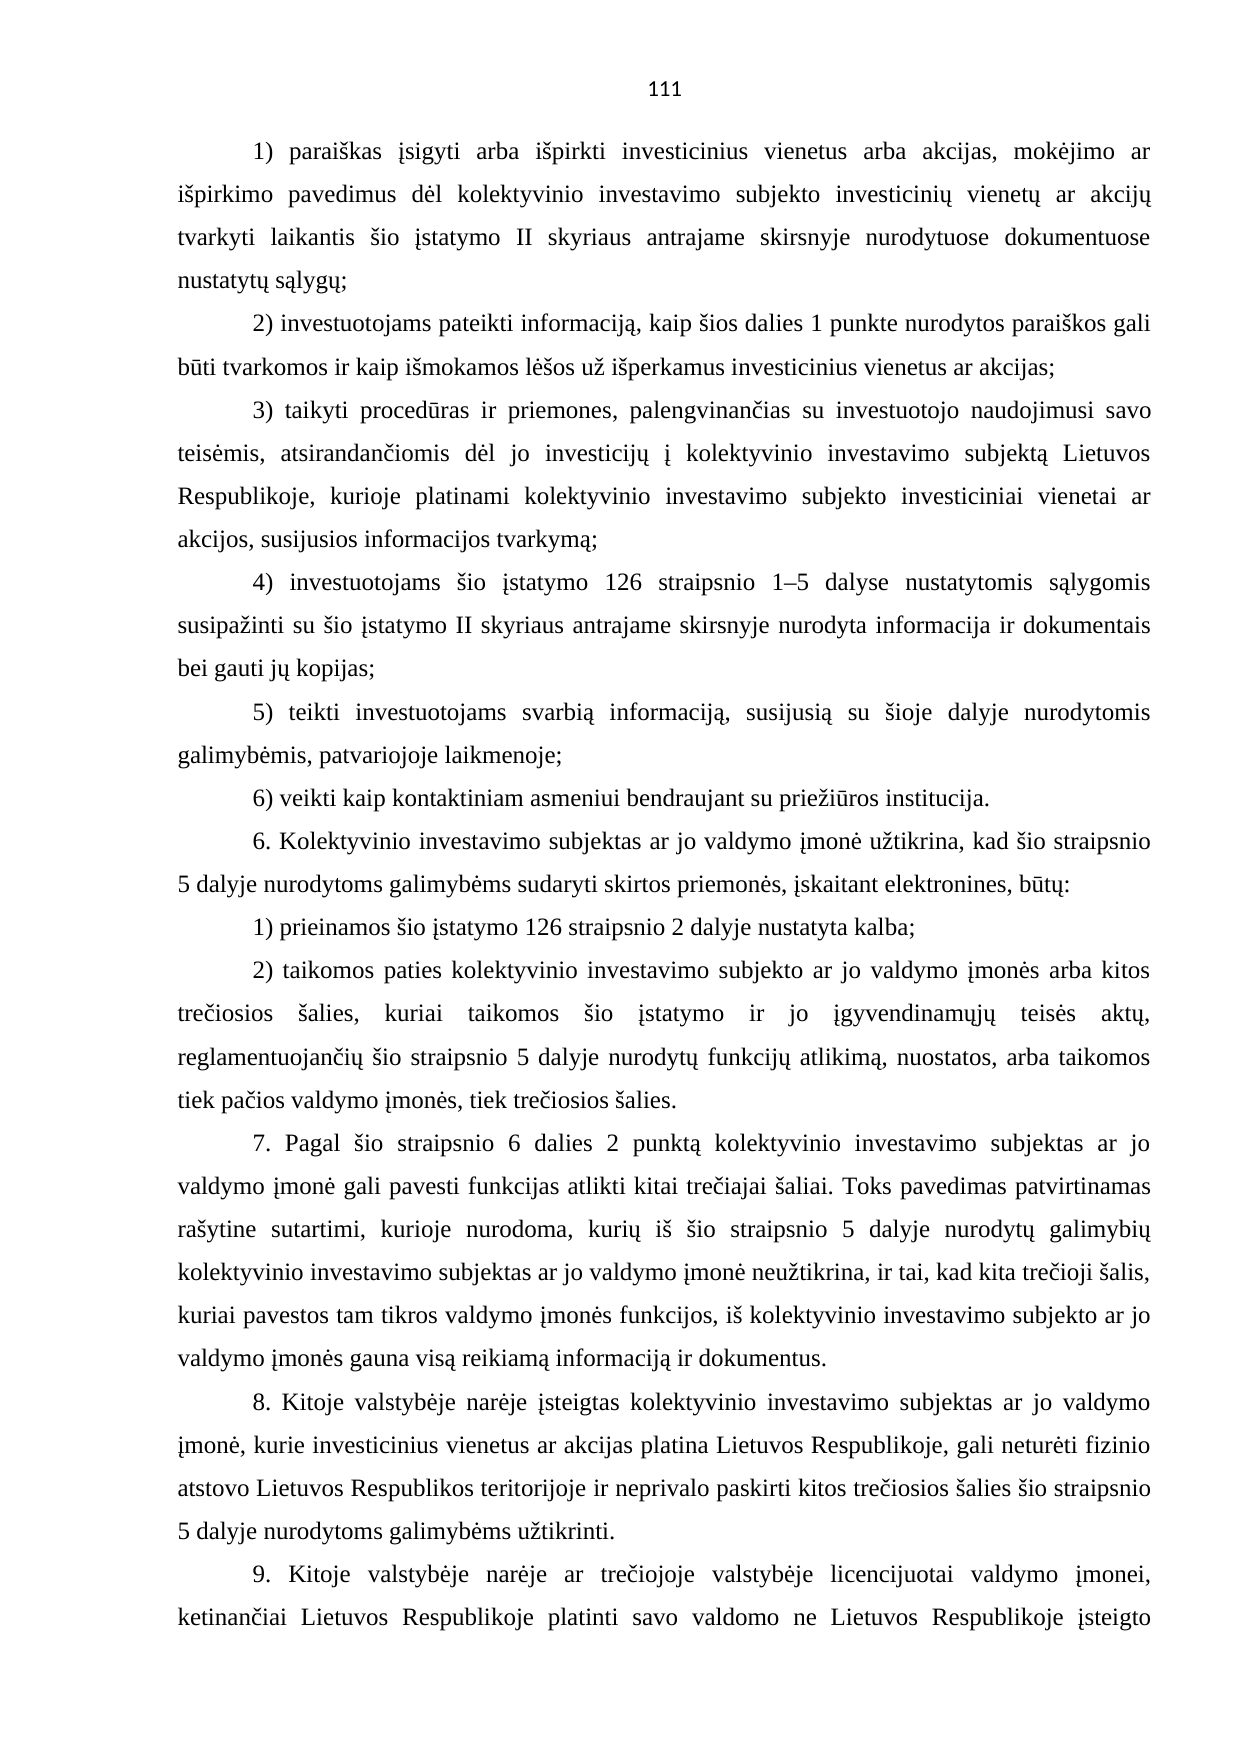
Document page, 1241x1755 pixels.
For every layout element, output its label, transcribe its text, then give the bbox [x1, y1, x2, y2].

text 9. Kitoje valstybėje narėje ar trečiojoje valstybėje licencijuotai valdymo įmonei, ketinančiai Lietuvos Respublikoje platinti savo valdomo ne Lietuvos Respublikoje įsteigto [177, 1559, 1152, 1631]
text 1) paraiškas įsigyti arba išpirkti investicinius vienetus arba akcijas, mokėjimo ar išpirkimo pavedimus dėl kolektyvinio investavimo subjekto investicinių vienetų ar akcijų tvarkyti laikantis šio įstatymo II skyriaus antrajame skirsnyje nurodytuose dokumentuose nustatytų sąlygų; [177, 136, 1152, 294]
text 2) investuotojams pateikti informaciją, kaip šios dalies 1 punkte nurodytos paraiškos gali būti tvarkomos ir kaip išmokamos lėšos už išperkamus investicinius vienetus ar akcijas; [177, 308, 1152, 380]
text 1) prieinamos šio įstatymo 126 straipsnio 2 dalyje nustatyta kalba; [177, 912, 1152, 941]
text 5) teikti investuotojams svarbią informaciją, susijusią su šioje dalyje nurodytomis galimybėmis, patvariojoje laikmenoje; [177, 697, 1152, 768]
text 7. Pagal šio straipsnio 6 dalies 2 punktą kolektyvinio investavimo subjektas ar jo valdymo įmonė gali pavesti funkcijas atlikti kitai trečiajai šaliai. Toks pavedimas patvirtinamas rašytine sutartimi, kurioje nurodoma, kurių iš šio straipsnio 5 dalyje nurodytų galimybių kolektyvinio investavimo subjektas ar jo valdymo įmonė neužtikrina, ir tai, kad kita trečioji šalis, kuriai pavestos tam tikros valdymo įmonės funkcijos, iš kolektyvinio investavimo subjekto ar jo valdymo įmonės gauna visą reikiamą informaciją ir dokumentus. [177, 1128, 1152, 1372]
text 4) investuotojams šio įstatymo 126 straipsnio 1‒5 dalyse nustatytomis sąlygomis susipažinti su šio įstatymo II skyriaus antrajame skirsnyje nurodyta informacija ir dokumentais bei gauti jų kopijas; [177, 567, 1152, 682]
text 6. Kolektyvinio investavimo subjektas ar jo valdymo įmonė užtikrina, kad šio straipsnio 5 dalyje nurodytoms galimybėms sudaryti skirtos priemonės, įskaitant elektronines, būtų: [177, 826, 1152, 898]
text 6) veikti kaip kontaktiniam asmeniui bendraujant su priežiūros institucija. [177, 783, 1152, 812]
text 8. Kitoje valstybėje narėje įsteigtas kolektyvinio investavimo subjektas ar jo valdymo įmonė, kurie investicinius vienetus ar akcijas platina Lietuvos Respublikoje, gali neturėti fizinio atstovo Lietuvos Respublikos teritorijoje ir neprivalo paskirti kitos trečiosios šalies šio straipsnio 5 dalyje nurodytoms galimybėms užtikrinti. [177, 1387, 1152, 1545]
text 3) taikyti procedūras ir priemones, palengvinančias su investuotojo naudojimusi savo teisėmis, atsirandančiomis dėl jo investicijų į kolektyvinio investavimo subjektą Lietuvos Respublikoje, kurioje platinami kolektyvinio investavimo subjekto investiciniai vienetai ar akcijos, susijusios informacijos tvarkymą; [177, 395, 1152, 553]
text 2) taikomos paties kolektyvinio investavimo subjekto ar jo valdymo įmonės arba kitos trečiosios šalies, kuriai taikomos šio įstatymo ir jo įgyvendinamųjų teisės aktų, reglamentuojančių šio straipsnio 5 dalyje nurodytų funkcijų atlikimą, nuostatos, arba taikomos tiek pačios valdymo įmonės, tiek trečiosios šalies. [177, 955, 1152, 1113]
